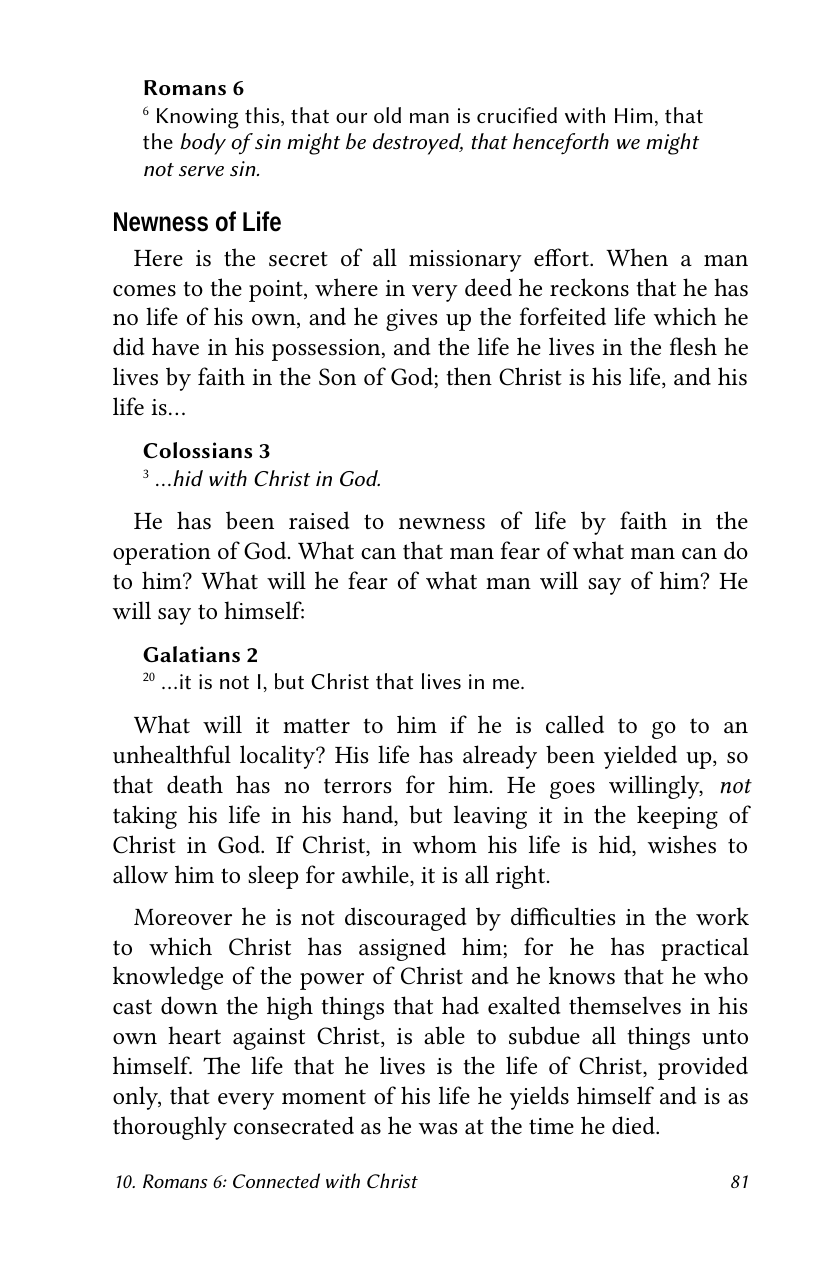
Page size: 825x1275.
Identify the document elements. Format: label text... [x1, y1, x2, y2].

text Colossians 3 [142, 438, 750, 464]
subtitle Newness of Life [112, 207, 750, 238]
text Galatians 2 [142, 642, 750, 668]
text 3 ...hid with Christ in God. [142, 466, 720, 492]
text Romans 6 [142, 75, 750, 101]
text 20 ...it is not I, but Christ that lives in me. [142, 669, 720, 696]
text Moreover he is not discouraged by difficulties in the work to which Christ has assigned him; for he has practical knowledge of the power of Christ and he knows that he who cast down the high things that had exalted themselves in his own heart against Christ, is able to subdue all things unto himself. The life that he lives is the life of Christ, provided only, that every moment of his life he yields himself and is as thoroughly consecrated as he was at the time he died. [112, 903, 750, 1140]
text 6 Knowing this, that our old man is crucified with Him, that the body of sin might be destroyed, that henceforth we might not serve sin. [142, 103, 720, 182]
text He has been raised to newness of life by faith in the operation of God. What can that man fear of what man can do to him? What will he fear of what man will say of him? He will say to himself: [112, 507, 750, 626]
text Here is the secret of all missionary effort. When a man comes to the point, where in very deed he reckons that he has no life of his own, and he gives up the forfeited life which he did have in his possession, and the life he lives in the flesh he lives by faith in the Son of God; then Christ is his life, and his life is… [112, 244, 750, 422]
text What will it matter to him if he is called to go to an unhealthful locality? His life has already been yielded up, so that death has no terrors for him. He goes willingly, not taking his life in his hand, but leaving it in the keeping of Christ in God. If Christ, in whom his life is hid, wishes to allow him to sleep for awhile, it is all right. [112, 711, 750, 889]
